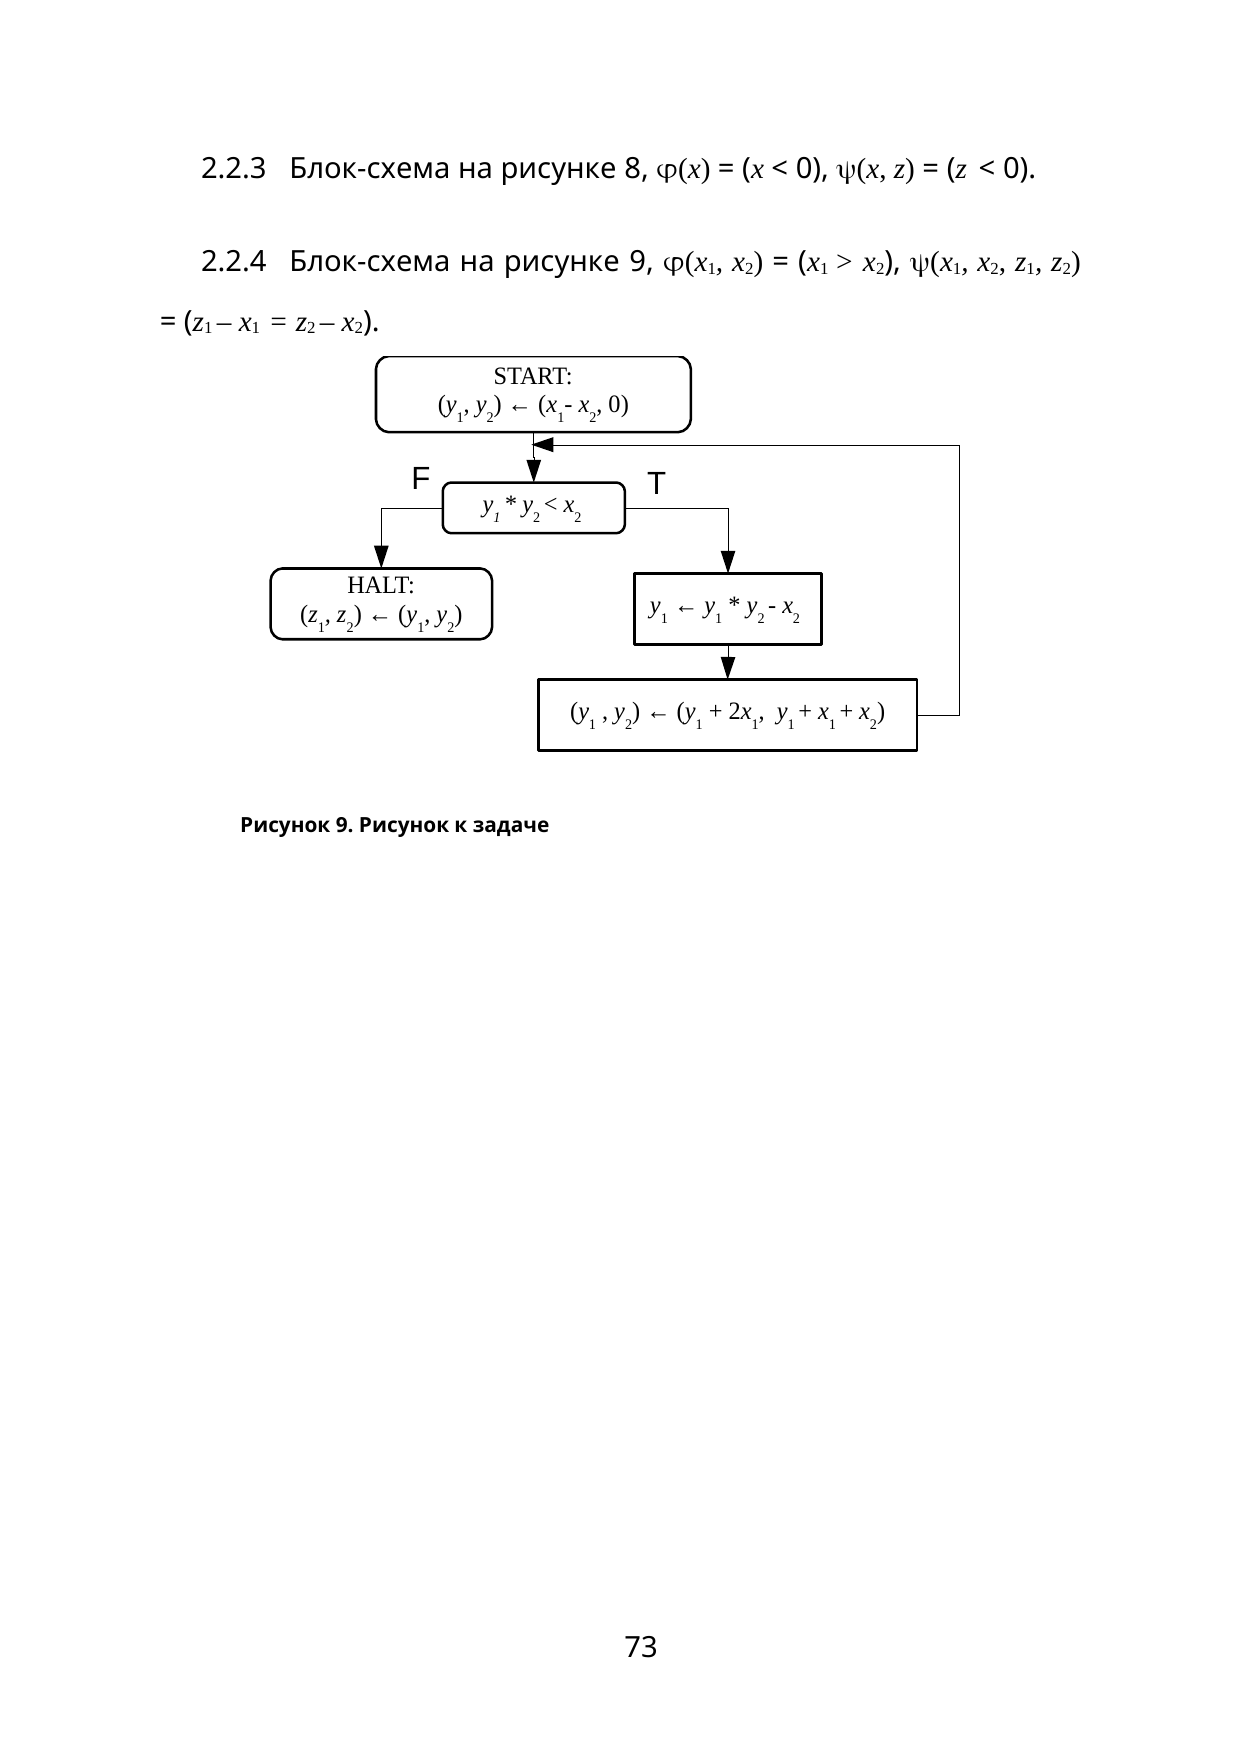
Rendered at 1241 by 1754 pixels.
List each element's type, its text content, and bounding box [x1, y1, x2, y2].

subtitle Блок-схема на рисунке 9, (x1, x2) = (x1 > x2), (x1, x2, z1, z2) = (z1 – x1 = z2 – x2). [159, 241, 1081, 340]
subtitle Блок-схема на рисунке 8, (x) = (x < 0), (x, z) = (z < 0). [159, 148, 1081, 187]
text Рисунок 9. Рисунок к задаче [199, 369, 1030, 839]
